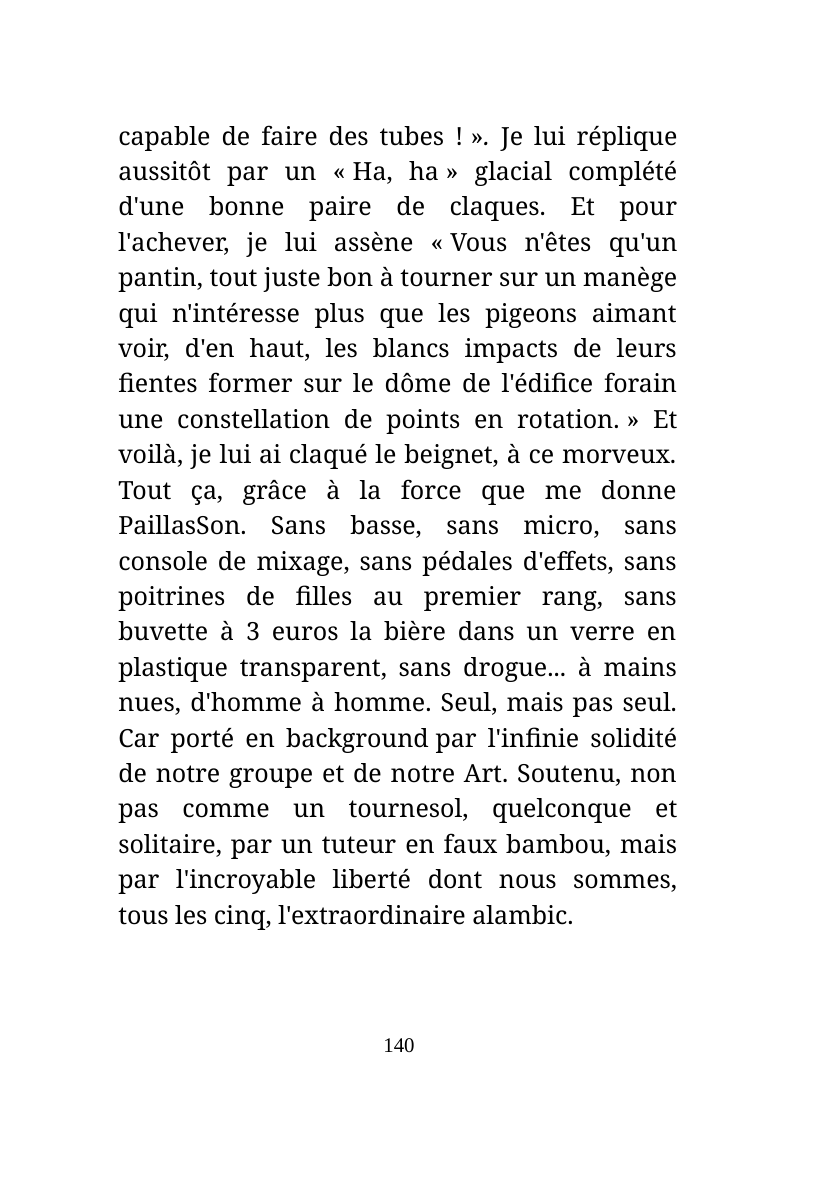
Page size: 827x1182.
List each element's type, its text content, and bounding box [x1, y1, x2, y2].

text capable de faire des tubes ! ». Je lui réplique aussitôt par un « Ha, ha » glacial complété d'une bonne paire de claques. Et pour l'achever, je lui assène « Vous n'êtes qu'un pantin, tout juste bon à tourner sur un manège qui n'intéresse plus que les pigeons aimant voir, d'en haut, les blancs impacts de leurs fientes former sur le dôme de l'édifice forain une constellation de points en rotation. » Et voilà, je lui ai claqué le beignet, à ce morveux. Tout ça, grâce à la force que me donne PaillasSon. Sans basse, sans micro, sans console de mixage, sans pédales d'effets, sans poitrines de filles au premier rang, sans buvette à 3 euros la bière dans un verre en plastique transparent, sans drogue... à mains nues, d'homme à homme. Seul, mais pas seul. Car porté en background par l'infinie solidité de notre groupe et de notre Art. Soutenu, non pas comme un tournesol, quelconque et solitaire, par un tuteur en faux bambou, mais par l'incroyable liberté dont nous sommes, tous les cinq, l'extraordinaire alambic. [118, 118, 677, 931]
